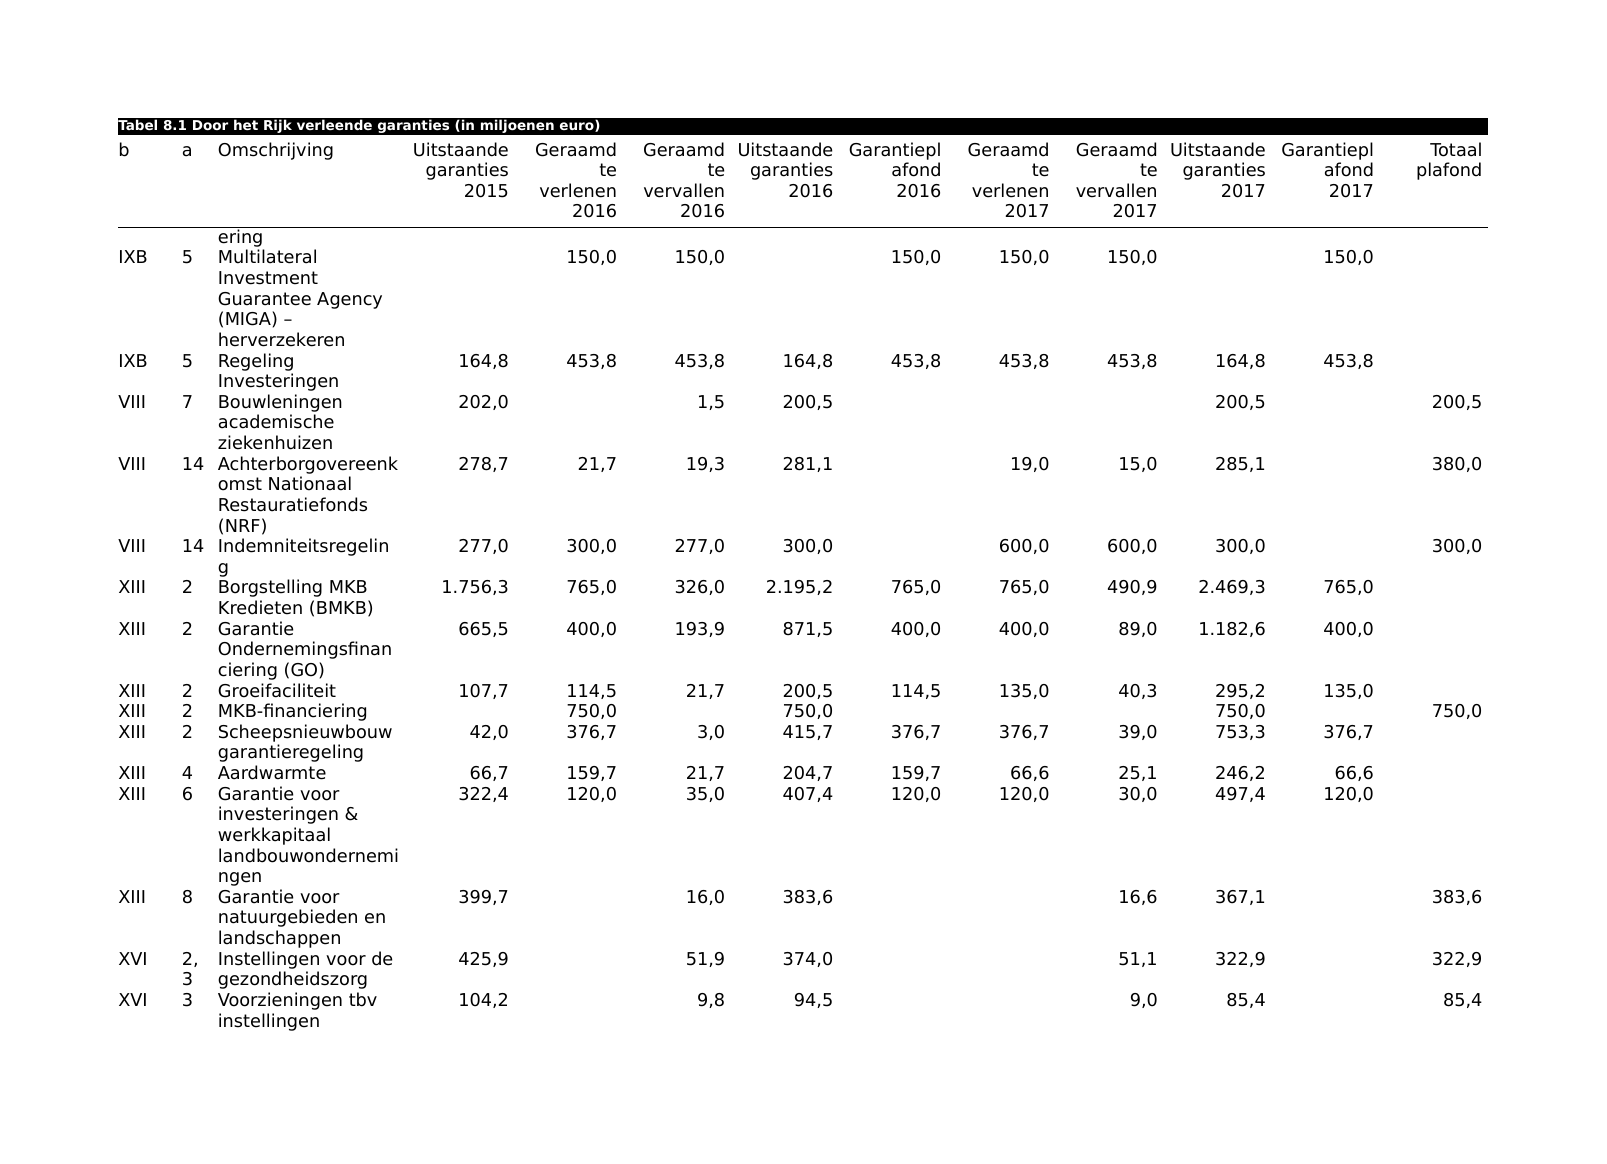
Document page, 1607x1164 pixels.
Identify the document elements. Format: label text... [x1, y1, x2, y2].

table_cell 765,0 [839, 578, 947, 619]
table_cell [839, 228, 947, 247]
table_cell Voorzieningen tbv instellingen [212, 990, 406, 1031]
table_cell XIII [118, 681, 176, 701]
table_cell 5 [176, 351, 212, 392]
table_cell [1380, 578, 1488, 619]
table_cell 202,0 [406, 392, 514, 454]
table_cell b [118, 135, 176, 227]
table_cell 277,0 [406, 536, 514, 577]
table_cell [731, 248, 839, 351]
table_cell 85,4 [1164, 990, 1272, 1031]
table_cell XIII [118, 578, 176, 619]
table_cell 322,4 [406, 784, 514, 887]
table_cell 164,8 [406, 351, 514, 392]
table_cell [839, 949, 947, 990]
table_cell [515, 990, 623, 1031]
table_cell Garantie voor investeringen & werkkapitaal landbouwondernemingen [212, 784, 406, 887]
table_cell a [176, 135, 212, 227]
table_cell Groeifaciliteit [212, 681, 406, 701]
table_cell 120,0 [515, 784, 623, 887]
table_cell VIII [118, 536, 176, 577]
table_cell 159,7 [839, 763, 947, 784]
table_cell [1272, 990, 1380, 1031]
table_cell 150,0 [1272, 248, 1380, 351]
table_cell 164,8 [1164, 351, 1272, 392]
table_cell 765,0 [515, 578, 623, 619]
table_cell [839, 887, 947, 949]
table_cell 326,0 [623, 578, 731, 619]
table_cell XIII [118, 619, 176, 681]
table_cell 4 [176, 763, 212, 784]
table_cell 5 [176, 248, 212, 351]
table_cell 2.469,3 [1164, 578, 1272, 619]
table_cell 300,0 [731, 536, 839, 577]
table_cell 765,0 [947, 578, 1055, 619]
table_cell VIII [118, 392, 176, 454]
table_cell 383,6 [1380, 887, 1488, 949]
table_cell 19,3 [623, 454, 731, 536]
table_cell Uitstaande garanties 2017 [1164, 135, 1272, 227]
table_cell Garantieplafond 2016 [839, 135, 947, 227]
table_cell [947, 949, 1055, 990]
table_cell [1055, 228, 1163, 247]
table_cell 66,7 [406, 763, 514, 784]
table_cell [515, 228, 623, 247]
table_cell 278,7 [406, 454, 514, 536]
table_cell Garantie voor natuurgebieden en landschappen [212, 887, 406, 949]
table_cell [1380, 619, 1488, 681]
table_cell [1164, 228, 1272, 247]
table_cell Aardwarmte [212, 763, 406, 784]
table_cell Geraamd te vervallen 2017 [1055, 135, 1163, 227]
table_cell 35,0 [623, 784, 731, 887]
table_cell 150,0 [947, 248, 1055, 351]
table_cell Garantieplafond 2017 [1272, 135, 1380, 227]
table_cell 9,8 [623, 990, 731, 1031]
table_cell 2 [176, 722, 212, 763]
table_cell 300,0 [1164, 536, 1272, 577]
table_cell [406, 248, 514, 351]
table_cell 159,7 [515, 763, 623, 784]
table_cell 871,5 [731, 619, 839, 681]
table_cell 295,2 [1164, 681, 1272, 701]
table_cell [515, 949, 623, 990]
table_cell 1.182,6 [1164, 619, 1272, 681]
table_cell 114,5 [515, 681, 623, 701]
table_cell 1.756,3 [406, 578, 514, 619]
table_cell 51,1 [1055, 949, 1163, 990]
table_cell XIII [118, 763, 176, 784]
table_cell [947, 701, 1055, 722]
table_cell [1380, 681, 1488, 701]
table_cell 16,0 [623, 887, 731, 949]
table_cell [1272, 454, 1380, 536]
table_cell 120,0 [1272, 784, 1380, 887]
table_cell Regeling Investeringen [212, 351, 406, 392]
table_cell 21,7 [623, 681, 731, 701]
table_cell 750,0 [1164, 701, 1272, 722]
table_cell 600,0 [1055, 536, 1163, 577]
table_cell XVI [118, 990, 176, 1031]
table_cell 453,8 [839, 351, 947, 392]
table_cell MKB-financiering [212, 701, 406, 722]
table_cell 376,7 [1272, 722, 1380, 763]
table_cell 120,0 [839, 784, 947, 887]
table_cell 453,8 [947, 351, 1055, 392]
table_cell 322,9 [1380, 949, 1488, 990]
table_cell Achterborgovereenkomst Nationaal Restauratiefonds (NRF) [212, 454, 406, 536]
table_cell 383,6 [731, 887, 839, 949]
table_cell [947, 990, 1055, 1031]
table_cell [1380, 722, 1488, 763]
table_cell [1164, 248, 1272, 351]
table_cell Uitstaande garanties 2016 [731, 135, 839, 227]
table_cell Geraamd te vervallen 2016 [623, 135, 731, 227]
table_cell Totaal plafond [1380, 135, 1488, 227]
table_cell [1272, 536, 1380, 577]
table_cell 135,0 [1272, 681, 1380, 701]
table_cell [1380, 784, 1488, 887]
table_cell IXB [118, 248, 176, 351]
table_cell 51,9 [623, 949, 731, 990]
table_cell 25,1 [1055, 763, 1163, 784]
table_cell 376,7 [947, 722, 1055, 763]
table_cell 453,8 [623, 351, 731, 392]
table_cell 2 [176, 619, 212, 681]
table_cell 150,0 [1055, 248, 1163, 351]
table_cell XVI [118, 949, 176, 990]
table_cell 453,8 [1272, 351, 1380, 392]
table_cell 200,5 [731, 392, 839, 454]
table_cell 200,5 [1380, 392, 1488, 454]
table_cell [839, 392, 947, 454]
table_cell 21,7 [515, 454, 623, 536]
table_cell 14 [176, 454, 212, 536]
table_cell [515, 392, 623, 454]
table_cell 453,8 [515, 351, 623, 392]
table_cell [1380, 248, 1488, 351]
table_cell 600,0 [947, 536, 1055, 577]
table_cell 2,3 [176, 949, 212, 990]
table_cell [947, 887, 1055, 949]
table_cell 380,0 [1380, 454, 1488, 536]
table_cell 750,0 [731, 701, 839, 722]
table_cell 281,1 [731, 454, 839, 536]
table_cell [1380, 763, 1488, 784]
table_cell 3,0 [623, 722, 731, 763]
table_cell [947, 228, 1055, 247]
table_cell 765,0 [1272, 578, 1380, 619]
table_cell 15,0 [1055, 454, 1163, 536]
table_cell 193,9 [623, 619, 731, 681]
table_cell 85,4 [1380, 990, 1488, 1031]
table_cell [1272, 701, 1380, 722]
table_cell [839, 701, 947, 722]
table_cell 114,5 [839, 681, 947, 701]
table_cell IXB [118, 351, 176, 392]
table_cell 150,0 [623, 248, 731, 351]
table_cell XIII [118, 784, 176, 887]
table_cell Indemniteitsregeling [212, 536, 406, 577]
table_cell 376,7 [839, 722, 947, 763]
table_cell [1055, 392, 1163, 454]
table_cell 400,0 [839, 619, 947, 681]
table_cell 2.195,2 [731, 578, 839, 619]
table_cell [176, 228, 212, 247]
table_cell 30,0 [1055, 784, 1163, 887]
table_cell 200,5 [1164, 392, 1272, 454]
table_cell [406, 228, 514, 247]
table_cell 407,4 [731, 784, 839, 887]
table_cell [839, 990, 947, 1031]
table_cell 2 [176, 578, 212, 619]
table_cell 2 [176, 681, 212, 701]
table_cell Scheepsnieuwbouw garantieregeling [212, 722, 406, 763]
table_cell 285,1 [1164, 454, 1272, 536]
table_cell 2 [176, 701, 212, 722]
table_cell 120,0 [947, 784, 1055, 887]
table_cell 750,0 [515, 701, 623, 722]
table_cell [947, 392, 1055, 454]
table_cell 7 [176, 392, 212, 454]
table_header Tabel 8.1 Door het Rijk verleende garanties (in miljoenen euro) [118, 118, 1488, 134]
table_cell XIII [118, 722, 176, 763]
table_cell 19,0 [947, 454, 1055, 536]
table_cell 665,5 [406, 619, 514, 681]
table_cell 753,3 [1164, 722, 1272, 763]
table_cell [1272, 949, 1380, 990]
table_cell 1,5 [623, 392, 731, 454]
table_cell 497,4 [1164, 784, 1272, 887]
table_cell [515, 887, 623, 949]
table_cell 14 [176, 536, 212, 577]
table_cell [1055, 701, 1163, 722]
table_cell [118, 228, 176, 247]
table_cell 135,0 [947, 681, 1055, 701]
table_cell 104,2 [406, 990, 514, 1031]
table_cell [1272, 228, 1380, 247]
table_cell 322,9 [1164, 949, 1272, 990]
table_cell 415,7 [731, 722, 839, 763]
table_cell 21,7 [623, 763, 731, 784]
table_cell 399,7 [406, 887, 514, 949]
table_cell 246,2 [1164, 763, 1272, 784]
table_cell Multilateral Investment Guarantee Agency (MIGA) – herverzekeren [212, 248, 406, 351]
table_cell VIII [118, 454, 176, 536]
table_cell 200,5 [731, 681, 839, 701]
table_cell ering [212, 228, 406, 247]
table_cell 6 [176, 784, 212, 887]
table_cell [839, 454, 947, 536]
table_cell Instellingen voor de gezondheidszorg [212, 949, 406, 990]
table_cell Geraamd te verlenen 2016 [515, 135, 623, 227]
table_cell 150,0 [839, 248, 947, 351]
table_cell 107,7 [406, 681, 514, 701]
table_cell 94,5 [731, 990, 839, 1031]
table_cell [623, 228, 731, 247]
table_cell 9,0 [1055, 990, 1163, 1031]
table_cell [623, 701, 731, 722]
table_cell [839, 536, 947, 577]
table_cell [1380, 351, 1488, 392]
table_cell 400,0 [1272, 619, 1380, 681]
table_cell 89,0 [1055, 619, 1163, 681]
table_cell 277,0 [623, 536, 731, 577]
table_cell 39,0 [1055, 722, 1163, 763]
table_cell XIII [118, 887, 176, 949]
table_cell 3 [176, 990, 212, 1031]
table_cell 400,0 [947, 619, 1055, 681]
table_cell 300,0 [515, 536, 623, 577]
table_cell 8 [176, 887, 212, 949]
table_cell 374,0 [731, 949, 839, 990]
table_cell XIII [118, 701, 176, 722]
table_cell 300,0 [1380, 536, 1488, 577]
table_cell 400,0 [515, 619, 623, 681]
table_cell 66,6 [947, 763, 1055, 784]
table_cell 164,8 [731, 351, 839, 392]
table_cell 367,1 [1164, 887, 1272, 949]
table_cell [1272, 392, 1380, 454]
table_cell [406, 701, 514, 722]
table_cell [1272, 887, 1380, 949]
table_cell [731, 228, 839, 247]
table_cell 425,9 [406, 949, 514, 990]
table_cell Omschrijving [212, 135, 406, 227]
table_cell 490,9 [1055, 578, 1163, 619]
table_cell 376,7 [515, 722, 623, 763]
table_cell Geraamd te verlenen 2017 [947, 135, 1055, 227]
table_cell Borgstelling MKB Kredieten (BMKB) [212, 578, 406, 619]
table_cell 42,0 [406, 722, 514, 763]
table_cell [1380, 228, 1488, 247]
table_cell 66,6 [1272, 763, 1380, 784]
table_cell 204,7 [731, 763, 839, 784]
table_cell 453,8 [1055, 351, 1163, 392]
table_cell 16,6 [1055, 887, 1163, 949]
table_cell 150,0 [515, 248, 623, 351]
table_cell 750,0 [1380, 701, 1488, 722]
table_cell Uitstaande garanties 2015 [406, 135, 514, 227]
table_cell 40,3 [1055, 681, 1163, 701]
table_cell Bouwleningen academische ziekenhuizen [212, 392, 406, 454]
table_cell Garantie Ondernemingsfinanciering (GO) [212, 619, 406, 681]
